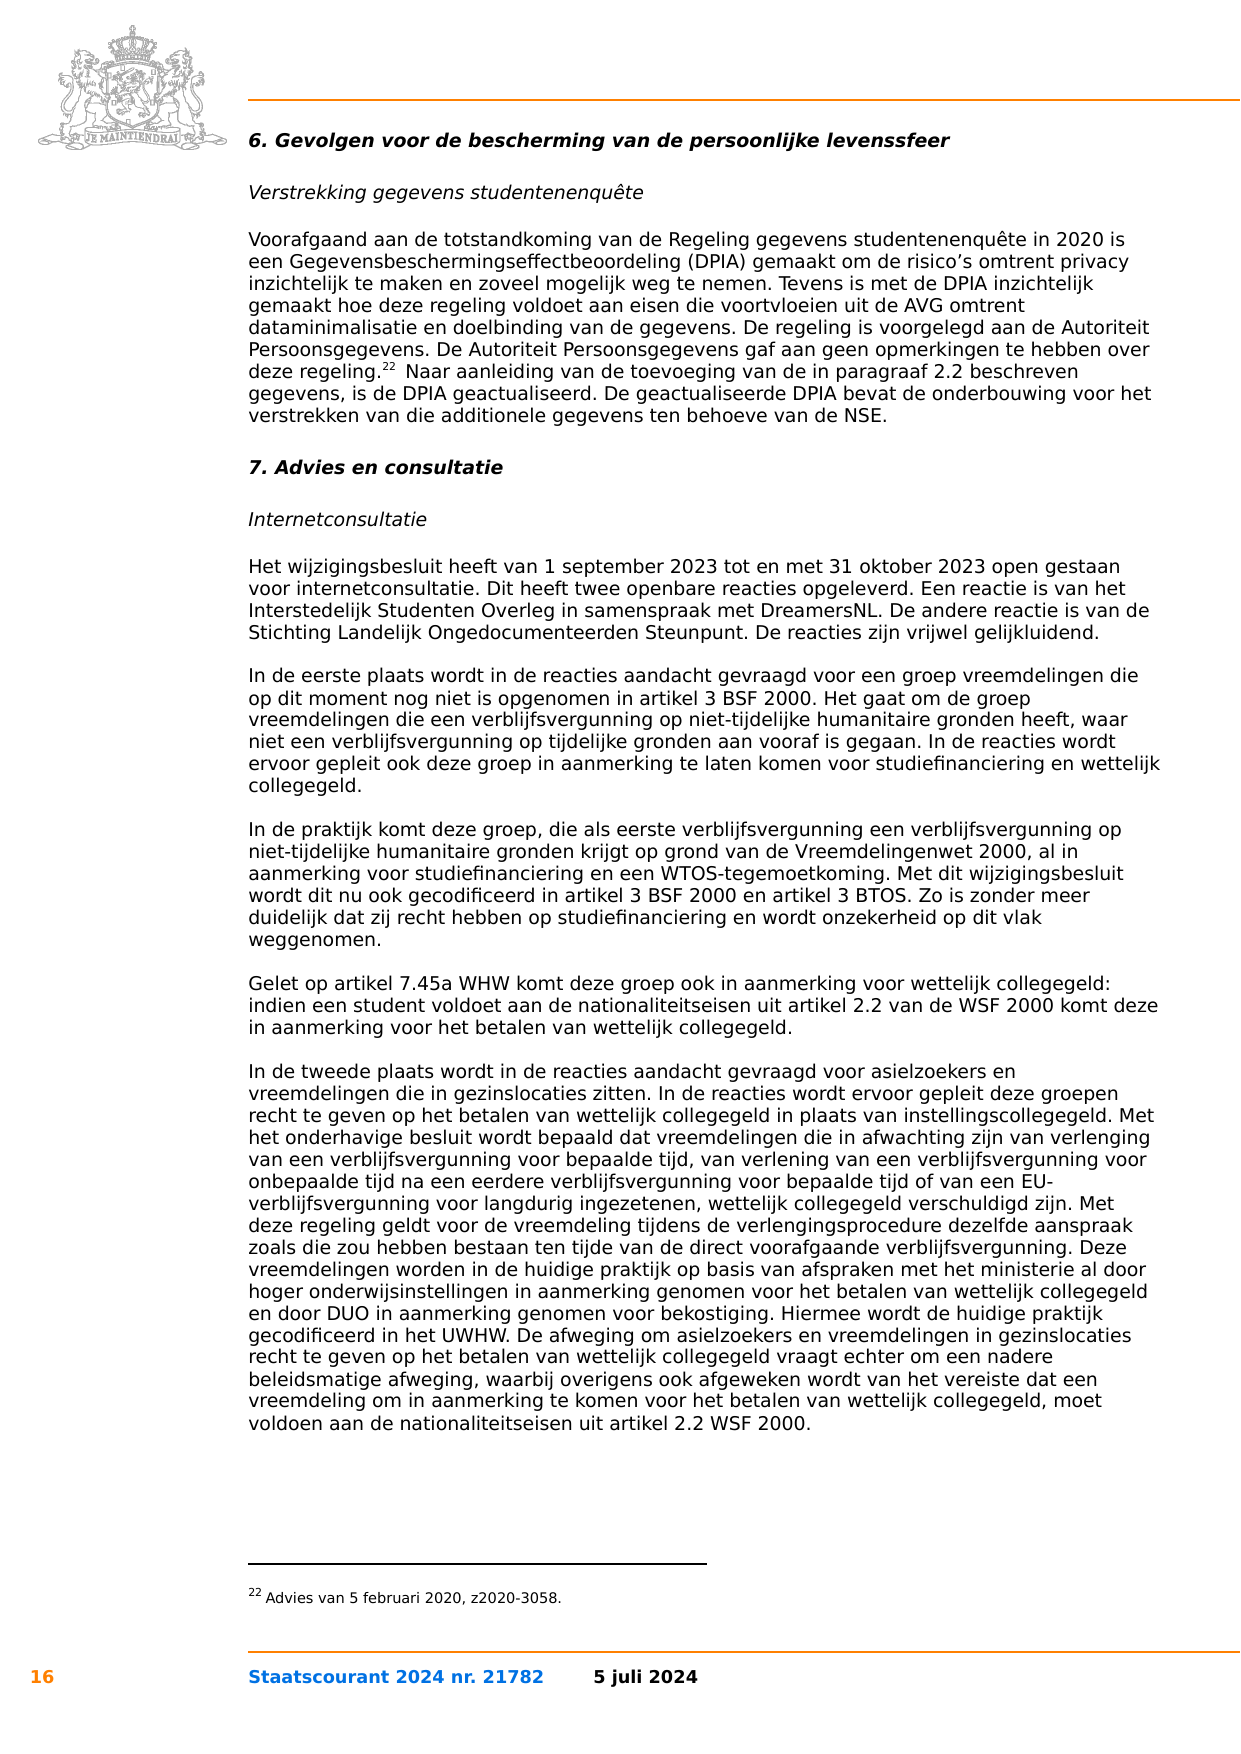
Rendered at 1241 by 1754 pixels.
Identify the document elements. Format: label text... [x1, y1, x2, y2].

text In de praktijk komt deze groep, die als eerste verblijfsvergunning een verblijfsvergunning op niet-tijdelijke humanitaire gronden krijgt op grond van de Vreemdelingenwet 2000, al in aanmerking voor studiefinanciering en een WTOS-tegemoetkoming. Met dit wijzigingsbesluit wordt dit nu ook gecodificeerd in artikel 3 BSF 2000 en artikel 3 BTOS. Zo is zonder meer duidelijk dat zij recht hebben op studiefinanciering en wordt onzekerheid op dit vlak weggenomen. [248, 819, 1163, 951]
text In de tweede plaats wordt in de reacties aandacht gevraagd voor asielzoekers en vreemdelingen die in gezinslocaties zitten. In de reacties wordt ervoor gepleit deze groepen recht te geven op het betalen van wettelijk collegegeld in plaats van instellingscollegegeld. Met het onderhavige besluit wordt bepaald dat vreemdelingen die in afwachting zijn van verlenging van een verblijfsvergunning voor bepaalde tijd, van verlening van een verblijfsvergunning voor onbepaalde tijd na een eerdere verblijfsvergunning voor bepaalde tijd of van een EU-verblijfsvergunning voor langdurig ingezetenen, wettelijk collegegeld verschuldigd zijn. Met deze regeling geldt voor de vreemdeling tijdens de verlengingsprocedure dezelfde aanspraak zoals die zou hebben bestaan ten tijde van de direct voorafgaande verblijfsvergunning. Deze vreemdelingen worden in de huidige praktijk op basis van afspraken met het ministerie al door hoger onderwijsinstellingen in aanmerking genomen voor het betalen van wettelijk collegegeld en door DUO in aanmerking genomen voor bekostiging. Hiermee wordt de huidige praktijk gecodificeerd in het UWHW. De afweging om asielzoekers en vreemdelingen in gezinslocaties recht te geven op het betalen van wettelijk collegegeld vraagt echter om een nadere beleidsmatige afweging, waarbij overigens ook afgeweken wordt van het vereiste dat een vreemdeling om in aanmerking te komen voor het betalen van wettelijk collegegeld, moet voldoen aan de nationaliteitseisen uit artikel 2.2 WSF 2000. [248, 1061, 1163, 1434]
text Voorafgaand aan de totstandkoming van de Regeling gegevens studentenenquête in 2020 is een Gegevensbeschermingseffectbeoordeling (DPIA) gemaakt om de risico’s omtrent privacy inzichtelijk te maken en zoveel mogelijk weg te nemen. Tevens is met de DPIA inzichtelijk gemaakt hoe deze regeling voldoet aan eisen die voortvloeien uit de AVG omtrent dataminimalisatie en doelbinding van de gegevens. De regeling is voorgelegd aan de Autoriteit Persoonsgegevens. De Autoriteit Persoonsgegevens gaf aan geen opmerkingen te hebben over deze regeling. Naar aanleiding van de toevoeging van de in paragraaf 2.2 beschreven gegevens, is de DPIA geactualiseerd. De geactualiseerde DPIA bevat de onderbouwing voor het verstrekken van die additionele gegevens ten behoeve van de NSE. [248, 229, 1163, 427]
picture [38, 25, 227, 150]
subtitle 7. Advies en consultatie [248, 457, 1163, 479]
text Het wijzigingsbesluit heeft van 1 september 2023 tot en met 31 oktober 2023 open gestaan voor internetconsultatie. Dit heeft twee openbare reacties opgeleverd. Een reactie is van het Interstedelijk Studenten Overleg in samenspraak met DreamersNL. De andere reactie is van de Stichting Landelijk Ongedocumenteerden Steunpunt. De reacties zijn vrijwel gelijkluidend. [248, 556, 1163, 643]
subtitle Verstrekking gegevens studentenenquête [248, 182, 1163, 204]
subtitle Internetconsultatie [248, 509, 1163, 531]
subtitle 6. Gevolgen voor de bescherming van de persoonlijke levenssfeer [248, 130, 1163, 152]
text Advies van 5 februari 2020, z2020-3058. [248, 1586, 1163, 1608]
text Gelet op artikel 7.45a WHW komt deze groep ook in aanmerking voor wettelijk collegegeld: indien een student voldoet aan de nationaliteitseisen uit artikel 2.2 van de WSF 2000 komt deze in aanmerking voor het betalen van wettelijk collegegeld. [248, 973, 1163, 1039]
text In de eerste plaats wordt in de reacties aandacht gevraagd voor een groep vreemdelingen die op dit moment nog niet is opgenomen in artikel 3 BSF 2000. Het gaat om de groep vreemdelingen die een verblijfsvergunning op niet-tijdelijke humanitaire gronden heeft, waar niet een verblijfsvergunning op tijdelijke gronden aan vooraf is gegaan. In de reacties wordt ervoor gepleit ook deze groep in aanmerking te laten komen voor studiefinanciering en wettelijk collegegeld. [248, 665, 1163, 797]
